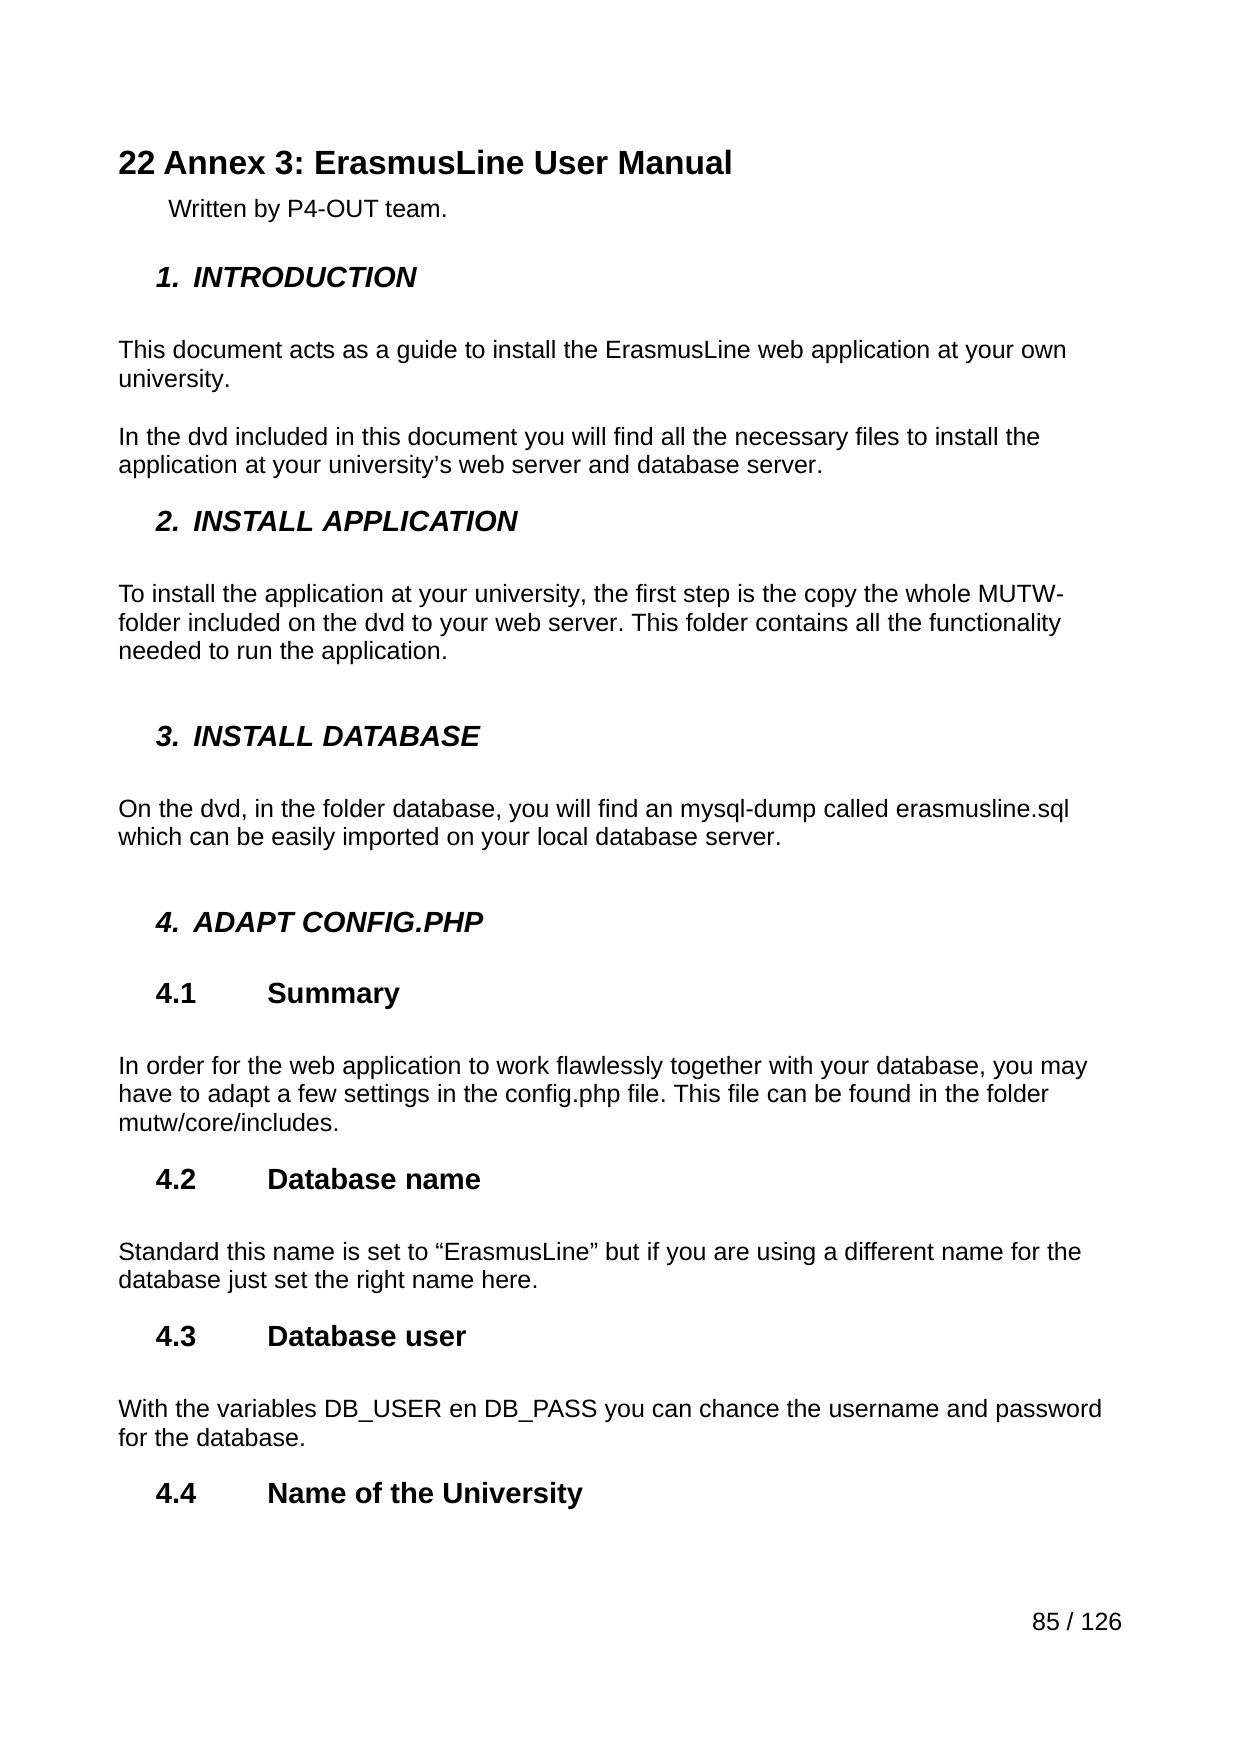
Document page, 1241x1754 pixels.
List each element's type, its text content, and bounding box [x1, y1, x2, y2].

text Standard this name is set to “ErasmusLine” but if you are using a different name for the database just set the right name here. [118, 1208, 1122, 1294]
text [118, 1523, 1122, 1551]
subtitle Name of the University [156, 1477, 1122, 1510]
subtitle Database name [156, 1162, 1122, 1196]
subtitle ADAPT CONFIG.PHP [156, 905, 1122, 938]
text With the variables DB_USER en DB_PASS you can chance the username and password for the database. [118, 1365, 1122, 1452]
subtitle INTRODUCTION [156, 261, 1122, 294]
subtitle Database user [156, 1319, 1122, 1353]
text In order for the web application to work flawlessly together with your database, you may have to adapt a few settings in the config.php file. This file can be found in the folder mutw/core/includes. [118, 1022, 1122, 1137]
subtitle Summary [156, 976, 1122, 1009]
subtitle INSTALL DATABASE [156, 719, 1122, 752]
subtitle INSTALL APPLICATION [156, 504, 1122, 538]
text To install the application at your university, the first step is the copy the whole MUTW-folder included on the dvd to your web server. This folder contains all the functionality needed to run the application. [118, 550, 1122, 694]
subtitle Annex 3: ErasmusLine User Manual [118, 143, 1122, 182]
text This document acts as a guide to install the ErasmusLine web application at your own university. In the dvd included in this document you will find all the necessary files to install the application at your university’s web server and database server. [118, 335, 1122, 479]
text Written by P4-OUT team. [118, 194, 1122, 223]
text On the dvd, in the folder database, you will find an mysql-dump called erasmusline.sql which can be easily imported on your local database server. [118, 765, 1122, 880]
